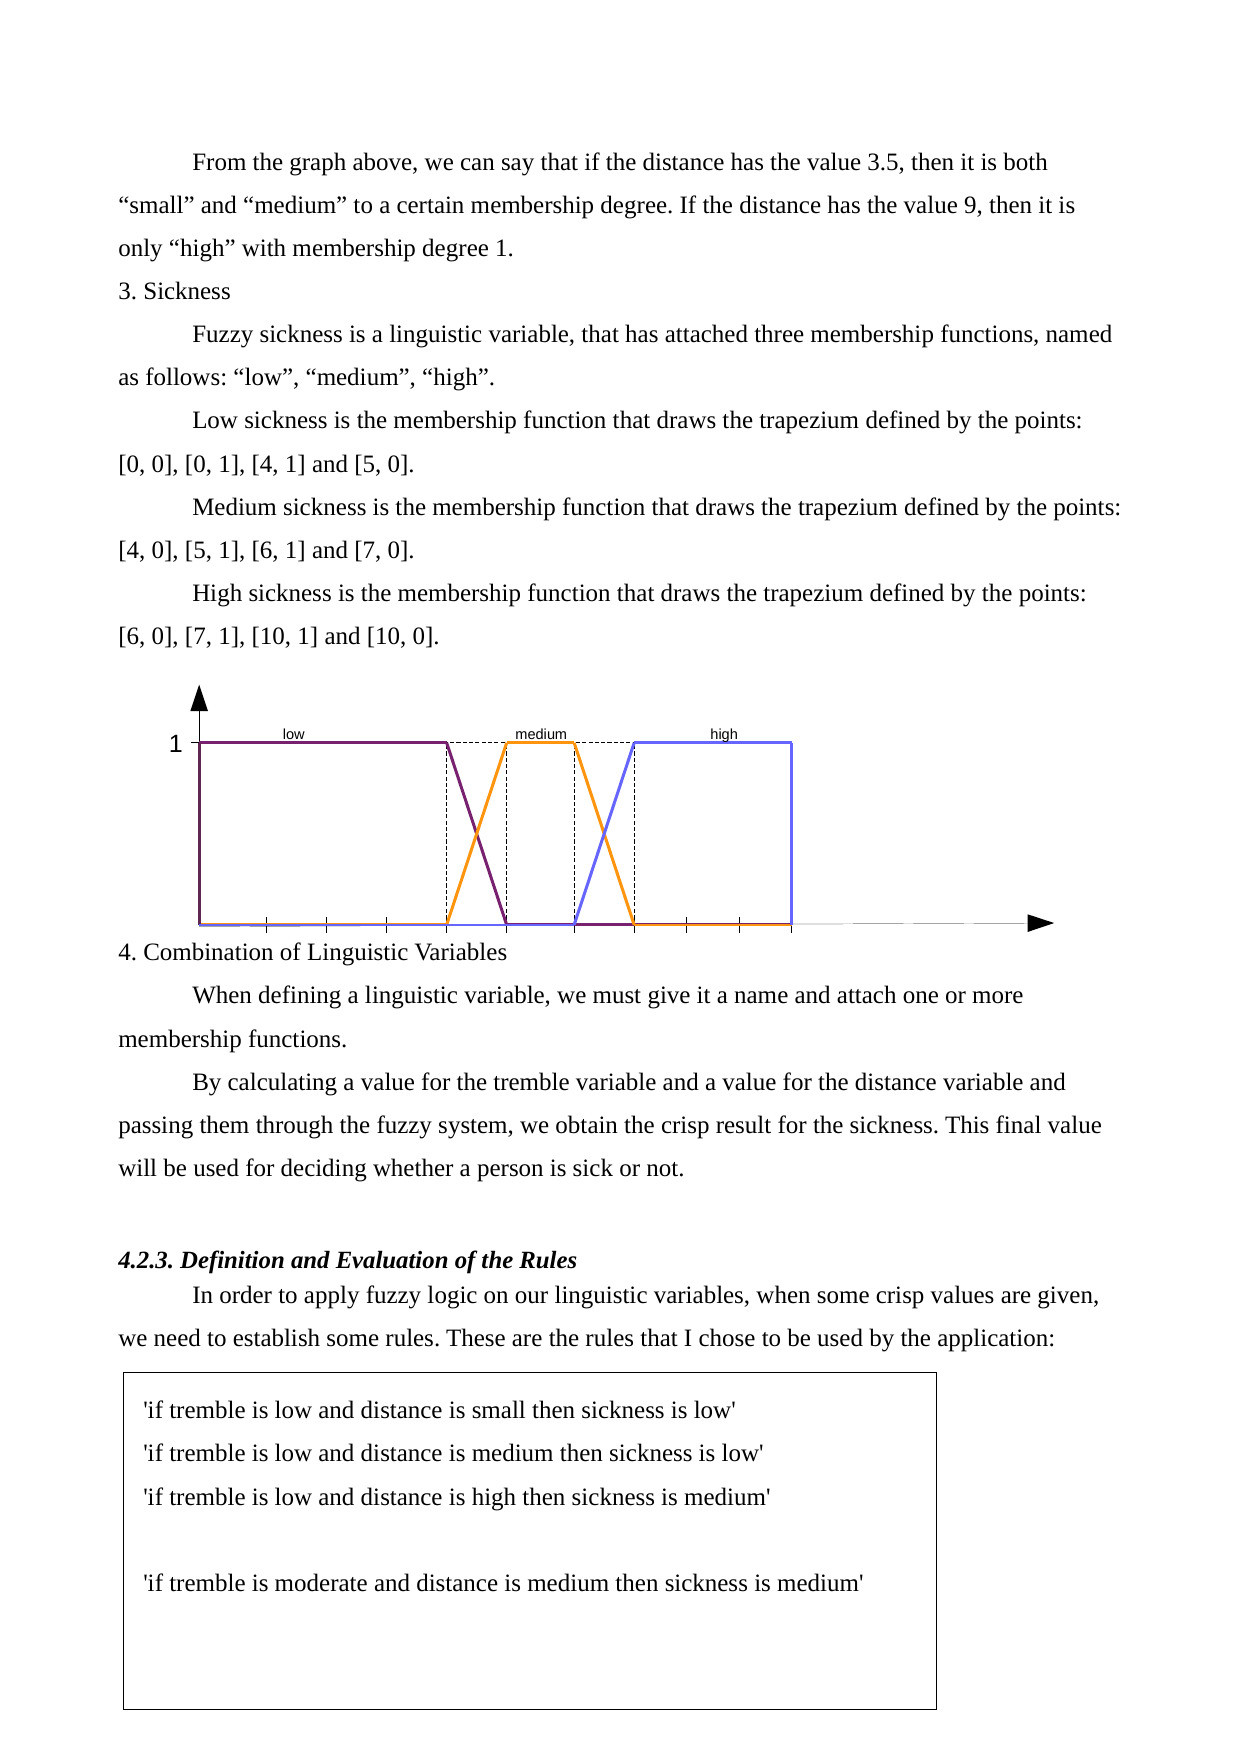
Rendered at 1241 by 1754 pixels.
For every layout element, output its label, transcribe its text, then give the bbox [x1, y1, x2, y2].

text By calculating a value for the tremble variable and a value for the distance variable and passing them through the fuzzy system, we obtain the crisp result for the sickness. This final value will be used for deciding whether a person is sick or not. [118, 1067, 1122, 1182]
text Low sickness is the membership function that draws the trapezium defined by the points: [118, 406, 1122, 434]
text 'if tremble is low and distance is small then sickness is low' [124, 1395, 936, 1424]
text [937, 1482, 1122, 1510]
text From the graph above, we can say that if the distance has the value 3.5, then it is both “small” and “medium” to a certain membership degree. If the distance has the value 9, then it is only “high” with membership degree 1. [118, 147, 1122, 262]
subtitle 4.2.3. Definition and Evaluation of the Rules [118, 1246, 1122, 1274]
text Medium sickness is the membership function that draws the trapezium defined by the points: [118, 492, 1122, 521]
text High sickness is the membership function that draws the trapezium defined by the points: [118, 578, 1122, 607]
text 4. Combination of Linguistic Variables [118, 937, 1122, 966]
text When defining a linguistic variable, we must give it a name and attach one or more membership functions. [118, 981, 1122, 1052]
text Fuzzy sickness is a linguistic variable, that has attached three membership functions, named as follows: “low”, “medium”, “high”. [118, 319, 1122, 391]
text 'if tremble is low and distance is medium then sickness is low' [124, 1438, 936, 1467]
text [6, 0], [7, 1], [10, 1] and [10, 0]. [118, 621, 1122, 650]
text [4, 0], [5, 1], [6, 1] and [7, 0]. [118, 535, 1122, 564]
text 'if tremble is moderate and distance is medium then sickness is medium' [124, 1568, 936, 1597]
text [937, 1438, 1122, 1467]
text 3. Sickness [118, 276, 1122, 305]
text [0, 0], [0, 1], [4, 1] and [5, 0]. [118, 449, 1122, 477]
text In order to apply fuzzy logic on our linguistic variables, when some crisp values are given, we need to establish some rules. These are the rules that I chose to be used by the application: [118, 1280, 1122, 1352]
text 'if tremble is low and distance is high then sickness is medium' [124, 1482, 936, 1510]
text [937, 1568, 1122, 1597]
text [937, 1395, 1122, 1424]
